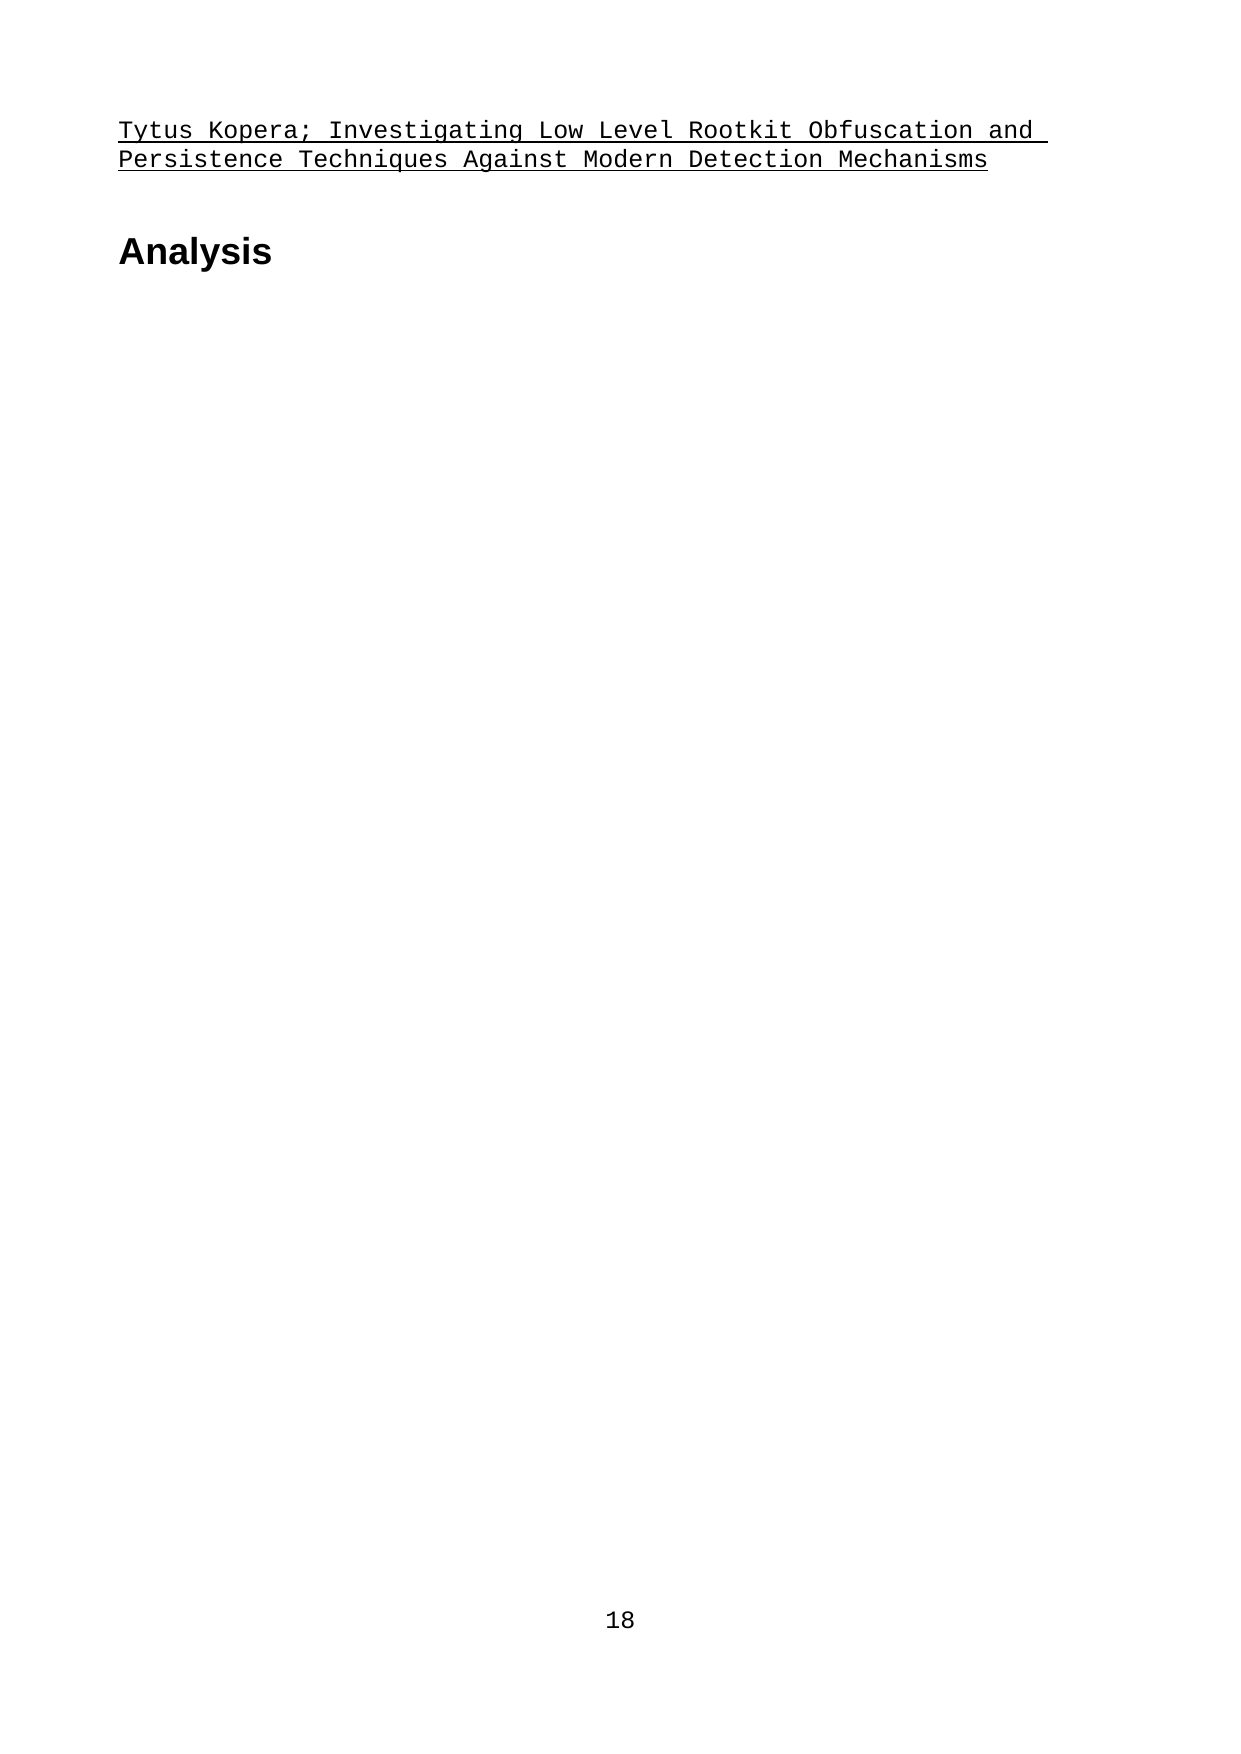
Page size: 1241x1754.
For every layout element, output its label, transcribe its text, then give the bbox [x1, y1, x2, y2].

subtitle Analysis [118, 229, 1122, 272]
